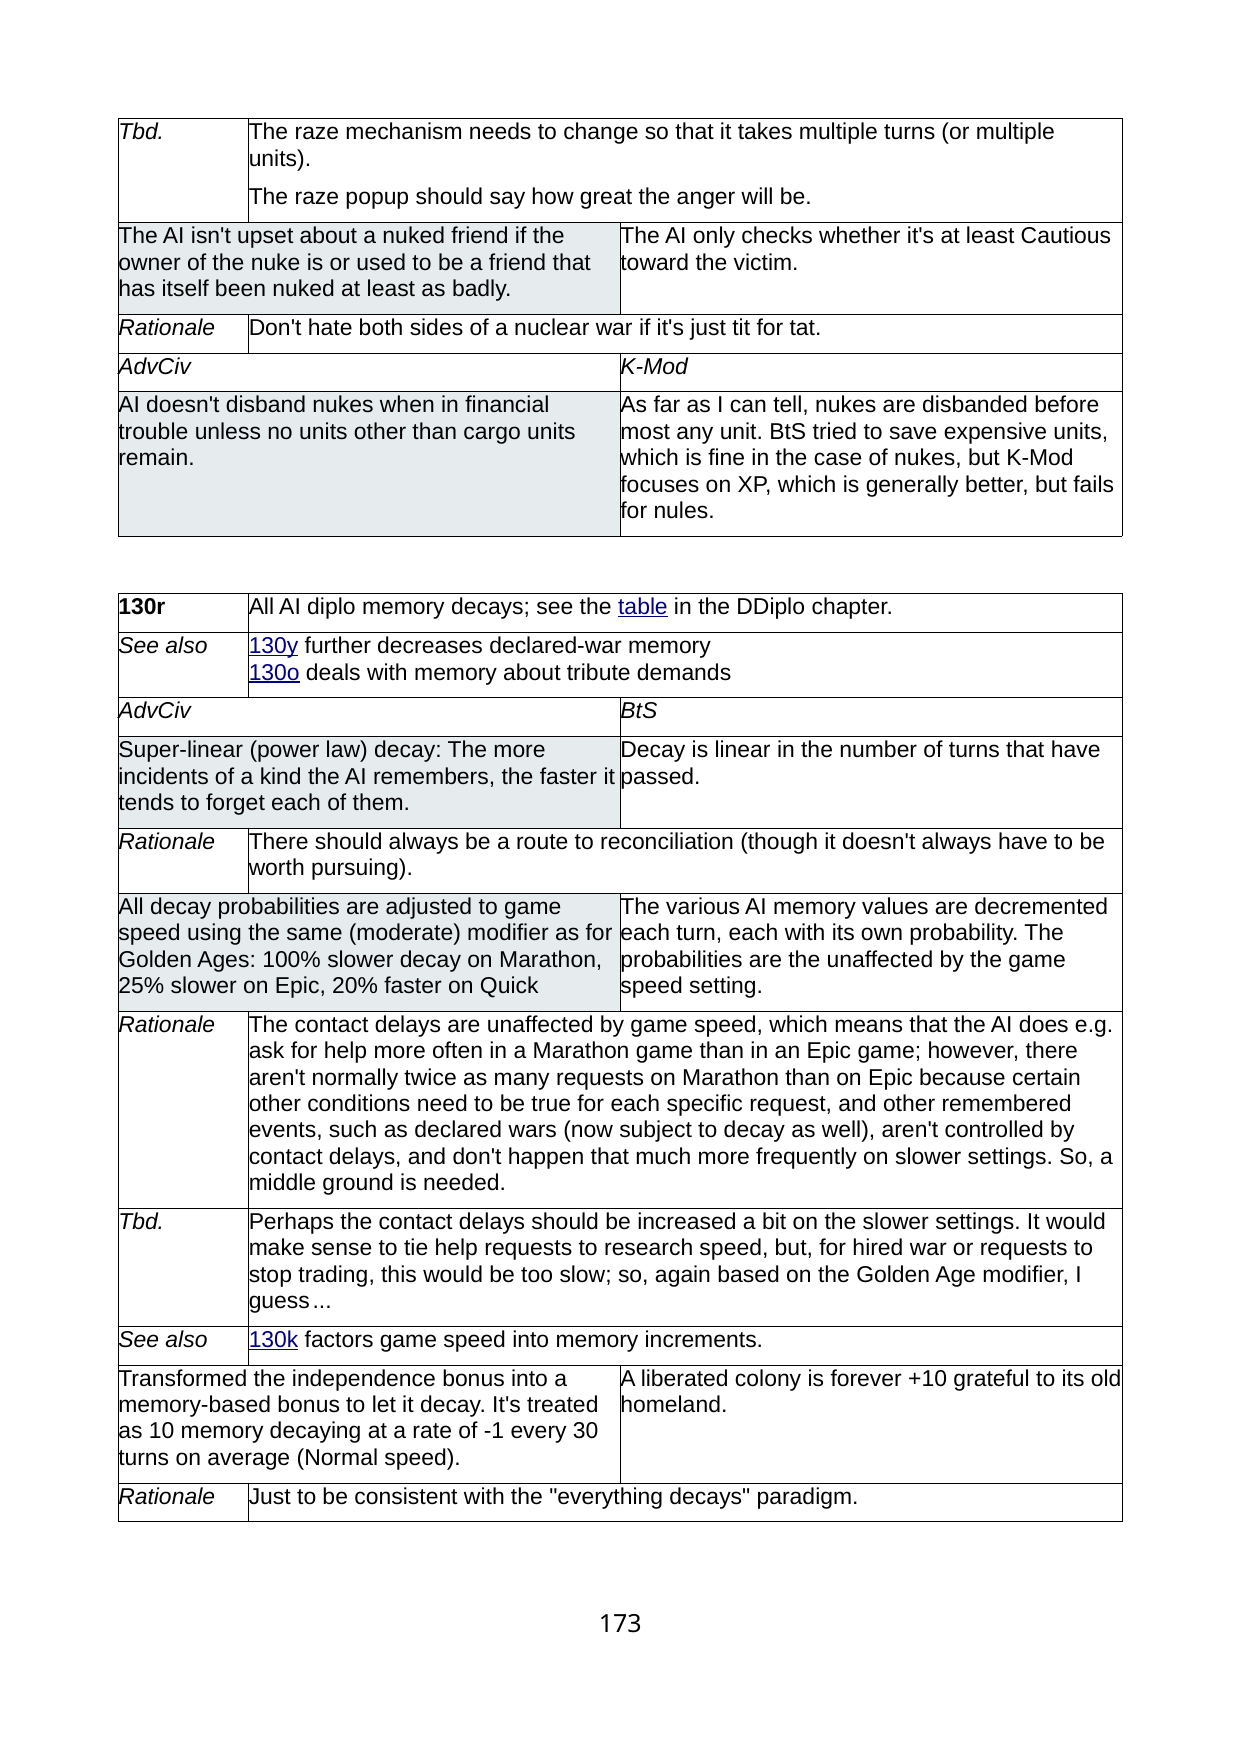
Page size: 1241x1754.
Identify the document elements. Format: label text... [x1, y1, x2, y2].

table_cell Transformed the independence bonus into a memory-based bonus to let it decay. It's treated as 10 memory decaying at a rate of -1 every 30 turns on average (Normal speed). [119, 1366, 620, 1482]
table_cell As far as I can tell, nukes are disbanded before most any unit. BtS tried to save expensive units, which is fine in the case of nukes, but K-Mod focuses on XP, which is generally better, but fails for nules. [621, 392, 1122, 536]
table_cell 130k factors game speed into memory increments. [249, 1327, 1122, 1364]
table_cell There should always be a route to reconciliation (though it doesn't always have to be worth pursuing). [249, 829, 1122, 893]
table_cell The AI isn't upset about a nuked friend if the owner of the nuke is or used to be a friend that has itself been nuked at least as badly. [119, 223, 620, 314]
table_cell Tbd. [119, 1209, 248, 1326]
table_cell Rationale [119, 1012, 248, 1208]
table_cell Tbd. [119, 119, 248, 222]
table_cell Decay is linear in the number of turns that have passed. [621, 737, 1122, 828]
table_cell Don't hate both sides of a nuclear war if it's just tit for tat. [249, 315, 1122, 352]
table_cell Just to be consistent with the "everything decays" paradigm. [249, 1484, 1122, 1521]
table_cell K-Mod [621, 354, 1122, 391]
table_cell AdvCiv [119, 354, 620, 391]
table_header All AI diplo memory decays; see the table in the DDiplo chapter. [249, 594, 1122, 632]
table_cell Perhaps the contact delays should be increased a bit on the slower settings. It would make sense to tie help requests to research speed, but, for hired war or requests to stop trading, this would be too slow; so, again based on the Golden Age modifier, I guess ... [249, 1209, 1122, 1326]
table_cell AdvCiv [119, 698, 620, 736]
table_cell See also [119, 1327, 248, 1364]
table_cell Rationale [119, 1484, 248, 1521]
table_cell The various AI memory values are decremented each turn, each with its own probability. The probabilities are the unaffected by the game speed setting. [621, 894, 1122, 1011]
table_cell Super-linear (power law) decay: The more incidents of a kind the AI remembers, the faster it tends to forget each of them. [119, 737, 620, 828]
table_cell The AI only checks whether it's at least Cautious toward the victim. [621, 223, 1122, 314]
table_cell BtS [621, 698, 1122, 736]
table_header 130r [119, 594, 248, 632]
table_cell Rationale [119, 829, 248, 893]
table_cell AI doesn't disband nukes when in financial trouble unless no units other than cargo units remain. [119, 392, 620, 536]
table_cell A liberated colony is forever +10 grateful to its old homeland. [621, 1366, 1122, 1482]
table_cell All decay probabilities are adjusted to game speed using the same (moderate) modifier as for Golden Ages: 100% slower decay on Marathon, 25% slower on Epic, 20% faster on Quick [119, 894, 620, 1011]
table_cell The raze mechanism needs to change so that it takes multiple turns (or multiple units). The raze popup should say how great the anger will be. [249, 119, 1122, 222]
table_cell Rationale [119, 315, 248, 352]
table_cell 130y further decreases declared-war memory 130o deals with memory about tribute demands [249, 633, 1122, 697]
table_cell See also [119, 633, 248, 697]
table_cell The contact delays are unaffected by game speed, which means that the AI does e.g. ask for help more often in a Marathon game than in an Epic game; however, there aren't normally twice as many requests on Marathon than on Epic because certain other conditions need to be true for each specific request, and other remembered events, such as declared wars (now subject to decay as well), aren't controlled by contact delays, and don't happen that much more frequently on slower settings. So, a middle ground is needed. [249, 1012, 1122, 1208]
